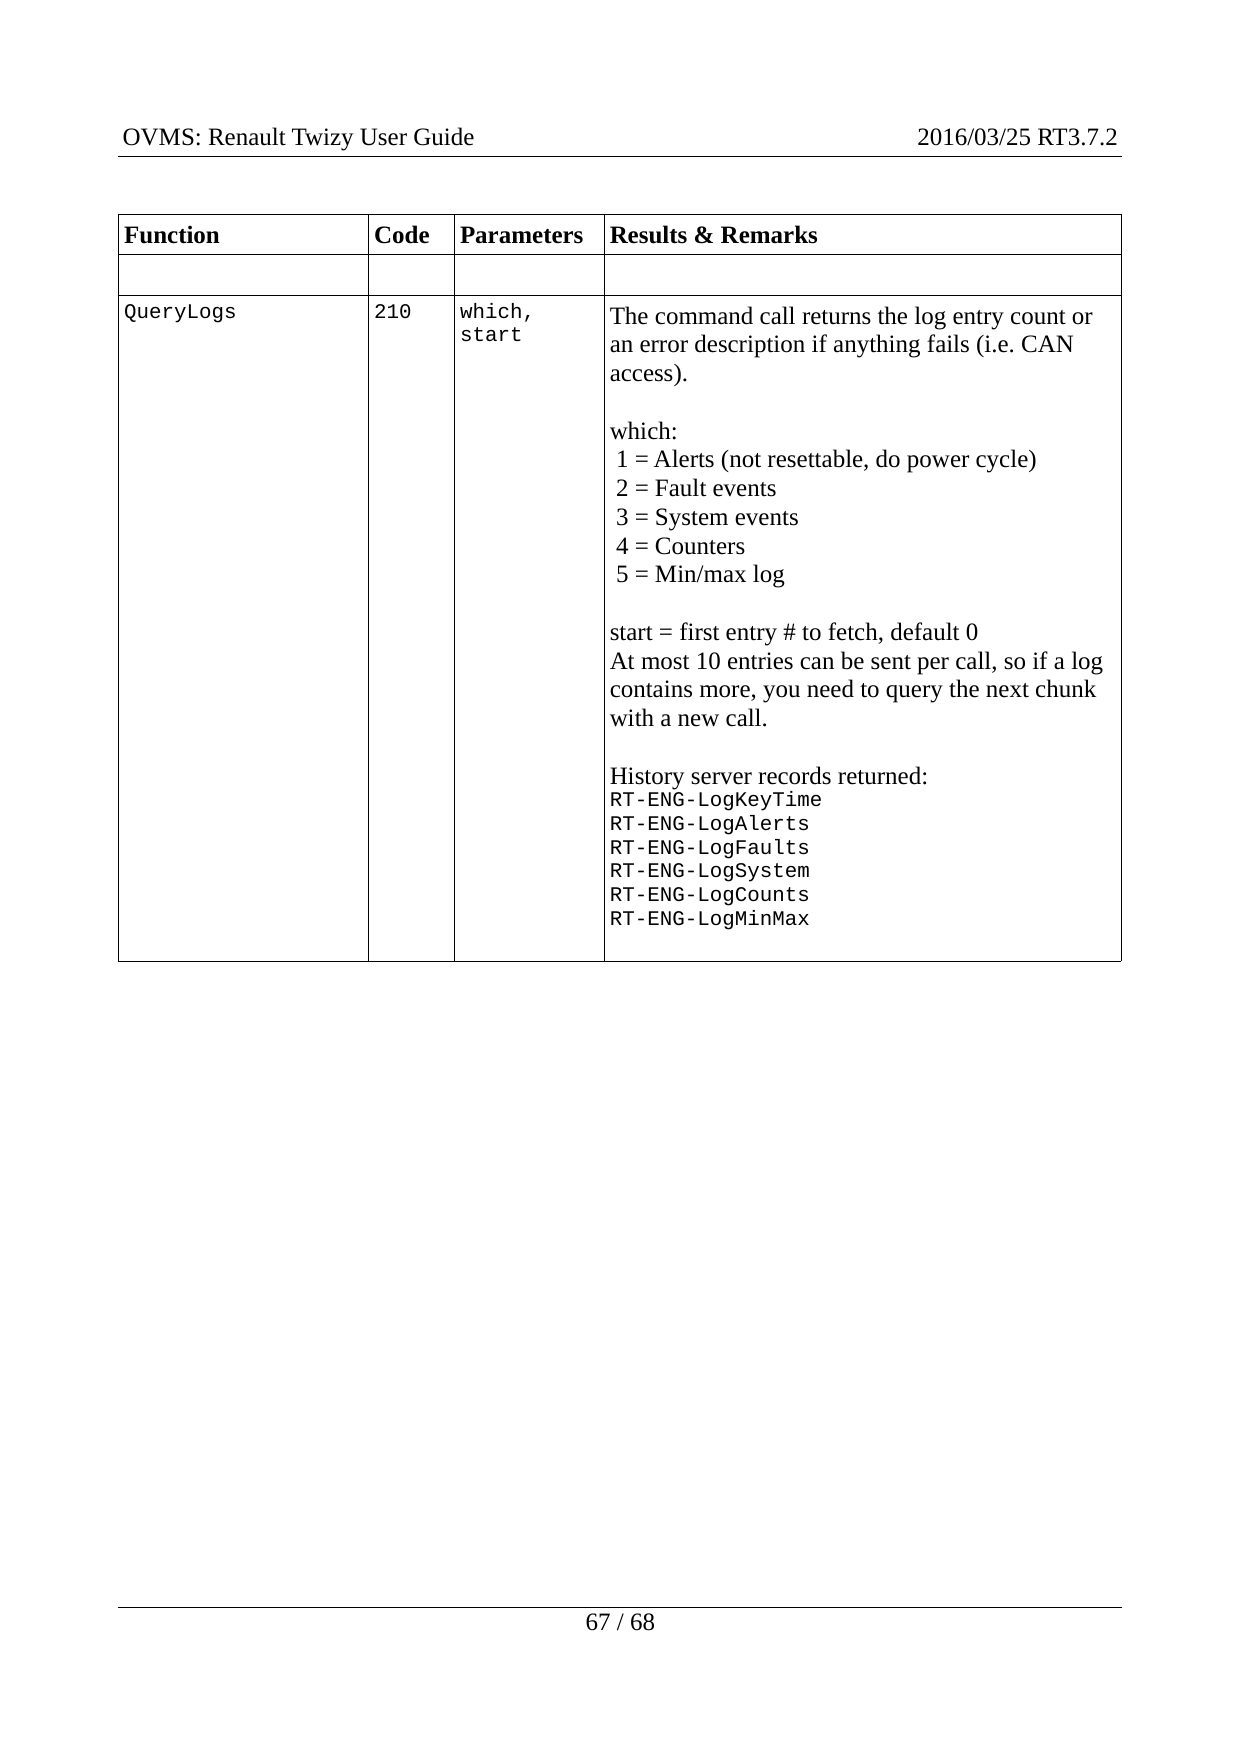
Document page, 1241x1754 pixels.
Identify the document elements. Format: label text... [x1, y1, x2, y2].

table_header Parameters [455, 215, 604, 254]
table_header Results & Remarks [605, 215, 1121, 254]
table_header Function [119, 215, 368, 254]
table_cell [119, 255, 368, 295]
table_cell [605, 255, 1121, 295]
table_cell QueryLogs [119, 296, 368, 961]
table_cell 210 [369, 296, 454, 961]
table_header Code [369, 215, 454, 254]
table_cell [369, 255, 454, 295]
table_cell which, start [455, 296, 604, 961]
table_cell The command call returns the log entry count or an error description if anything fails (i.e. CAN access). which: 1 = Alerts (not resettable, do power cycle) 2 = Fault events 3 = System events 4 = Counters 5 = Min/max log start = first entry # to fetch, default 0 At most 10 entries can be sent per call, so if a log contains more, you need to query the next chunk with a new call. History server records returned: RT-ENG-LogKeyTime RT-ENG-LogAlerts RT-ENG-LogFaults RT-ENG-LogSystem RT-ENG-LogCounts RT-ENG-LogMinMax [605, 296, 1121, 961]
table_cell [455, 255, 604, 295]
